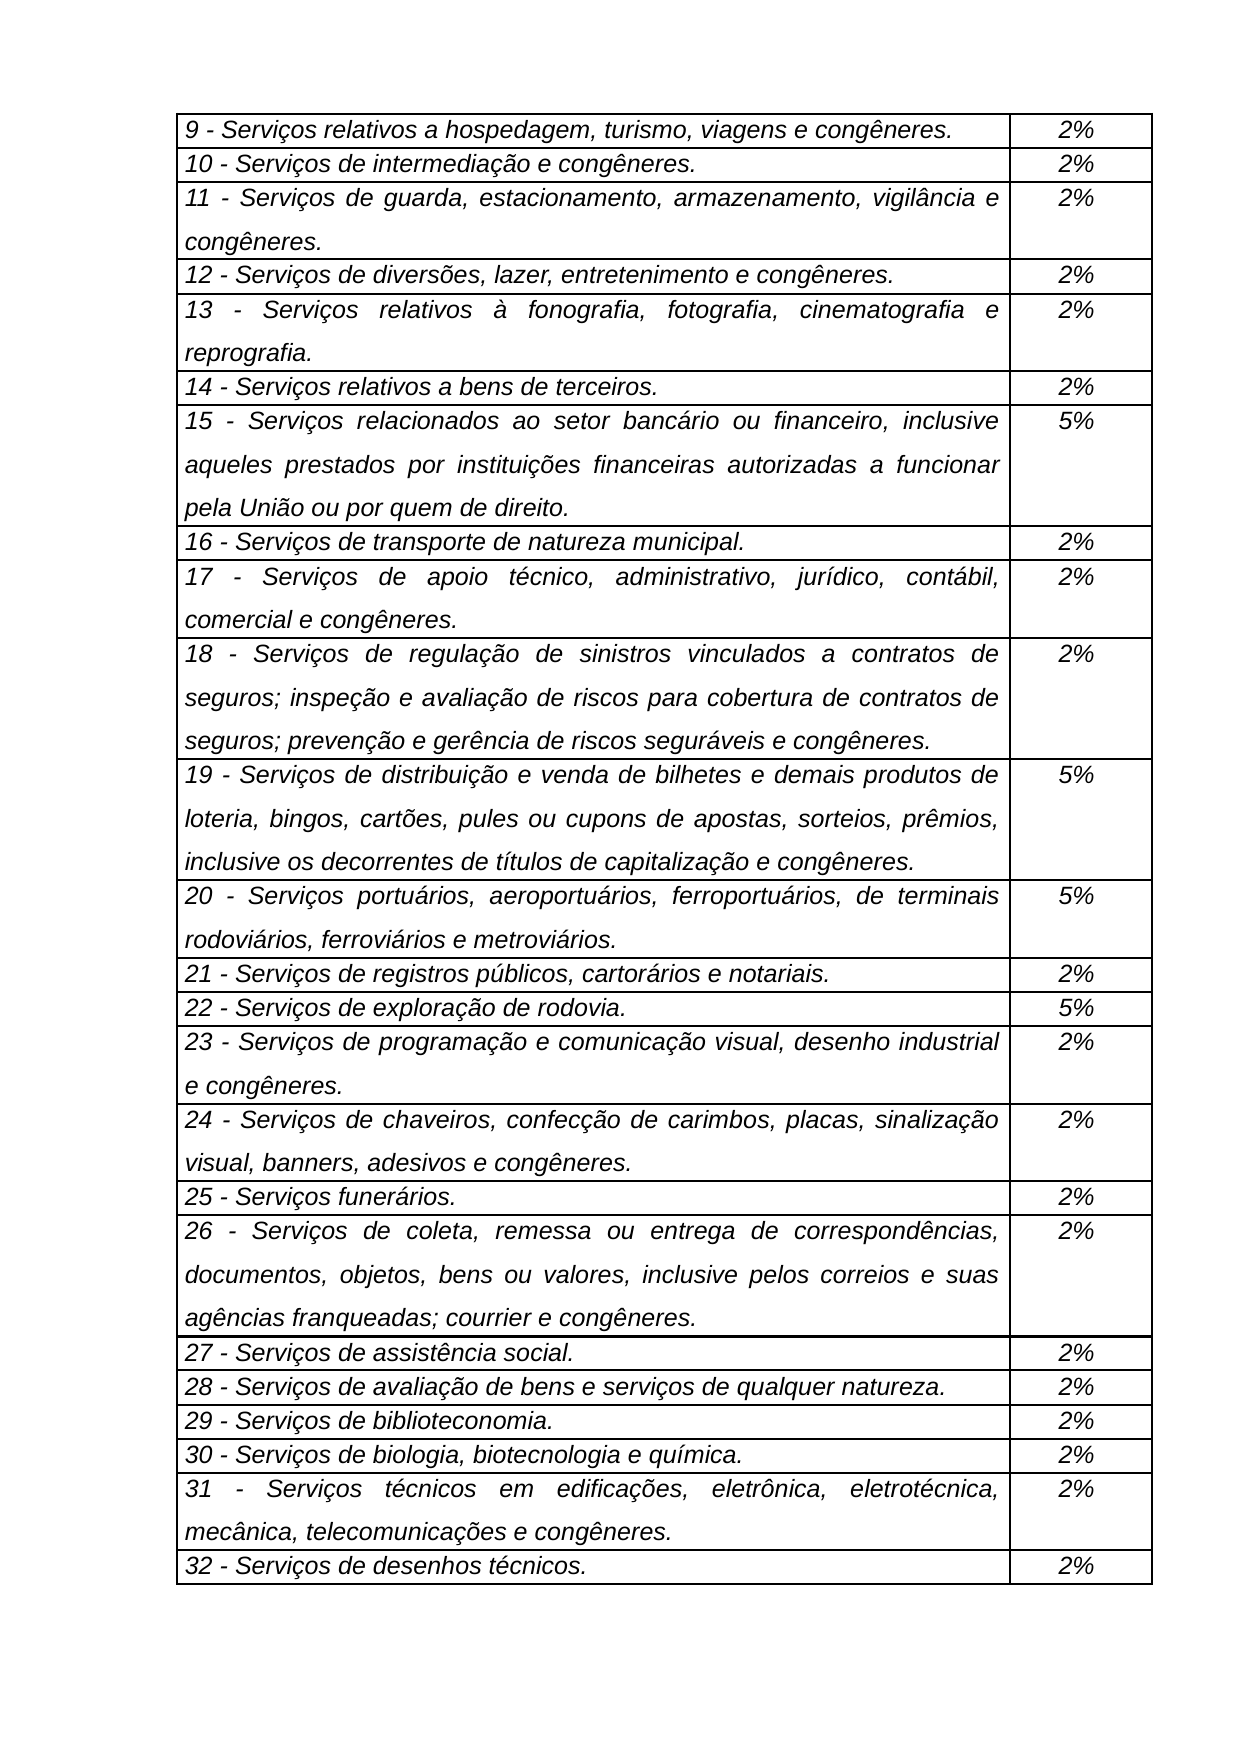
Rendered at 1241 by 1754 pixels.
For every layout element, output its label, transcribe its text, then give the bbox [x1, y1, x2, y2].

table_cell 2% [1011, 561, 1151, 637]
table_cell 5% [1011, 760, 1151, 879]
table_cell 30 - Serviços de biologia, biotecnologia e química. [178, 1440, 1009, 1472]
table_cell 21 - Serviços de registros públicos, cartorários e notariais. [178, 959, 1009, 991]
table_cell 2% [1011, 1182, 1151, 1214]
table_cell 2% [1011, 1551, 1151, 1583]
table_cell 2% [1011, 295, 1151, 370]
table_cell 12 - Serviços de diversões, lazer, entretenimento e congêneres. [178, 260, 1009, 292]
table_cell 29 - Serviços de biblioteconomia. [178, 1406, 1009, 1437]
table_cell 19 - Serviços de distribuição e venda de bilhetes e demais produtos de loteria, bingos, cartões, pules ou cupons de apostas, sorteios, prêmios, inclusive os decorrentes de títulos de capitalização e congêneres. [178, 760, 1009, 879]
table_cell 32 - Serviços de desenhos técnicos. [178, 1551, 1009, 1583]
table_cell 2% [1011, 639, 1151, 758]
table_cell 2% [1011, 1371, 1151, 1403]
table_cell 2% [1011, 149, 1151, 181]
table_cell 2% [1011, 260, 1151, 292]
table_cell 17 - Serviços de apoio técnico, administrativo, jurídico, contábil, comercial e congêneres. [178, 561, 1009, 637]
table_cell 2% [1011, 183, 1151, 258]
table_cell 5% [1011, 406, 1151, 525]
table_cell 25 - Serviços funerários. [178, 1182, 1009, 1214]
table_cell 2% [1011, 115, 1151, 147]
table_cell 10 - Serviços de intermediação e congêneres. [178, 149, 1009, 181]
table_cell 14 - Serviços relativos a bens de terceiros. [178, 372, 1009, 404]
table_cell 2% [1011, 1027, 1151, 1102]
table_cell 2% [1011, 1105, 1151, 1180]
table_cell 26 - Serviços de coleta, remessa ou entrega de correspondências, documentos, objetos, bens ou valores, inclusive pelos correios e suas agências franqueadas; courrier e congêneres. [178, 1216, 1009, 1335]
table_cell 5% [1011, 993, 1151, 1025]
table_cell 20 - Serviços portuários, aeroportuários, ferroportuários, de terminais rodoviários, ferroviários e metroviários. [178, 881, 1009, 957]
table_cell 16 - Serviços de transporte de natureza municipal. [178, 527, 1009, 559]
table_cell 28 - Serviços de avaliação de bens e serviços de qualquer natureza. [178, 1371, 1009, 1403]
table_cell 23 - Serviços de programação e comunicação visual, desenho industrial e congêneres. [178, 1027, 1009, 1102]
table_cell 24 - Serviços de chaveiros, confecção de carimbos, placas, sinalização visual, banners, adesivos e congêneres. [178, 1105, 1009, 1180]
table_cell 2% [1011, 527, 1151, 559]
table_cell 5% [1011, 881, 1151, 957]
table_cell 2% [1011, 1216, 1151, 1335]
table_cell 31 - Serviços técnicos em edificações, eletrônica, eletrotécnica, mecânica, telecomunicações e congêneres. [178, 1474, 1009, 1549]
table_cell 22 - Serviços de exploração de rodovia. [178, 993, 1009, 1025]
table_cell 2% [1011, 1338, 1151, 1369]
table_cell 18 - Serviços de regulação de sinistros vinculados a contratos de seguros; inspeção e avaliação de riscos para cobertura de contratos de seguros; prevenção e gerência de riscos seguráveis e congêneres. [178, 639, 1009, 758]
table_cell 2% [1011, 959, 1151, 991]
table_cell 2% [1011, 1474, 1151, 1549]
table_cell 9 - Serviços relativos a hospedagem, turismo, viagens e congêneres. [178, 115, 1009, 147]
table_cell 2% [1011, 372, 1151, 404]
table_cell 2% [1011, 1406, 1151, 1437]
table_cell 27 - Serviços de assistência social. [178, 1338, 1009, 1369]
table_cell 11 - Serviços de guarda, estacionamento, armazenamento, vigilância e congêneres. [178, 183, 1009, 258]
table_cell 2% [1011, 1440, 1151, 1472]
table_cell 15 - Serviços relacionados ao setor bancário ou financeiro, inclusive aqueles prestados por instituições financeiras autorizadas a funcionar pela União ou por quem de direito. [178, 406, 1009, 525]
table_cell 13 - Serviços relativos à fonografia, fotografia, cinematografia e reprografia. [178, 295, 1009, 370]
